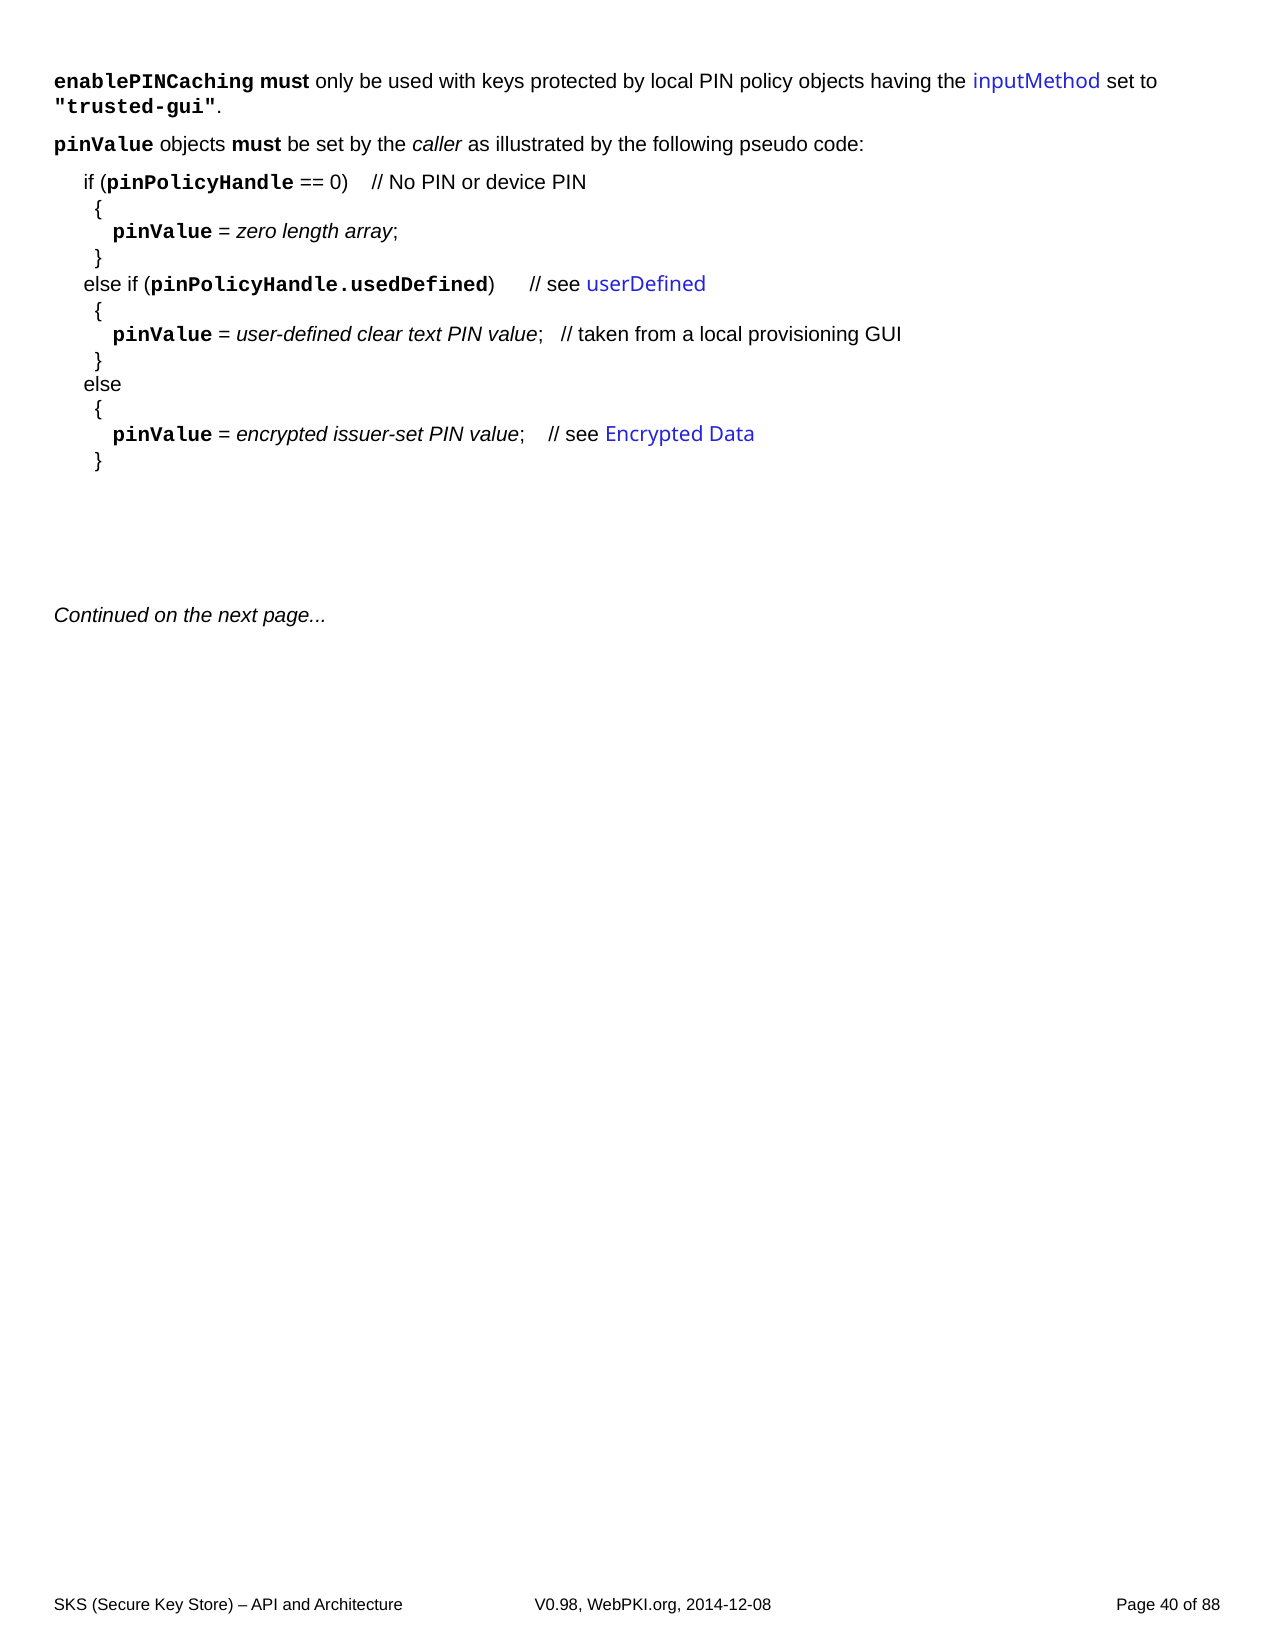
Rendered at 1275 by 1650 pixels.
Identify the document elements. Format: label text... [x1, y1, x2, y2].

text } [83, 347, 1221, 371]
text if (pinPolicyHandle == 0) // No PIN or device PIN [83, 169, 1221, 195]
text pinValue objects must be set by the caller as illustrated by the following pseudo code: [54, 132, 1221, 158]
text { [83, 195, 1221, 219]
text } [83, 448, 1221, 472]
text enablePINCaching must only be used with keys protected by local PIN policy objects having the inputMethod set to "trusted-gui". [54, 66, 1221, 120]
text else if (pinPolicyHandle.usedDefined) // see userDefined [83, 269, 1221, 298]
text } [83, 245, 1221, 269]
text Continued on the next page... [54, 579, 1221, 627]
text { [83, 298, 1221, 322]
text pinValue = user-defined clear text PIN value; // taken from a local provisioning GUI [83, 322, 1221, 347]
text pinValue = zero length array; [83, 219, 1221, 245]
text { [83, 395, 1221, 419]
text else [83, 371, 1221, 395]
text pinValue = encrypted issuer-set PIN value; // see Encrypted Data [83, 419, 1221, 448]
